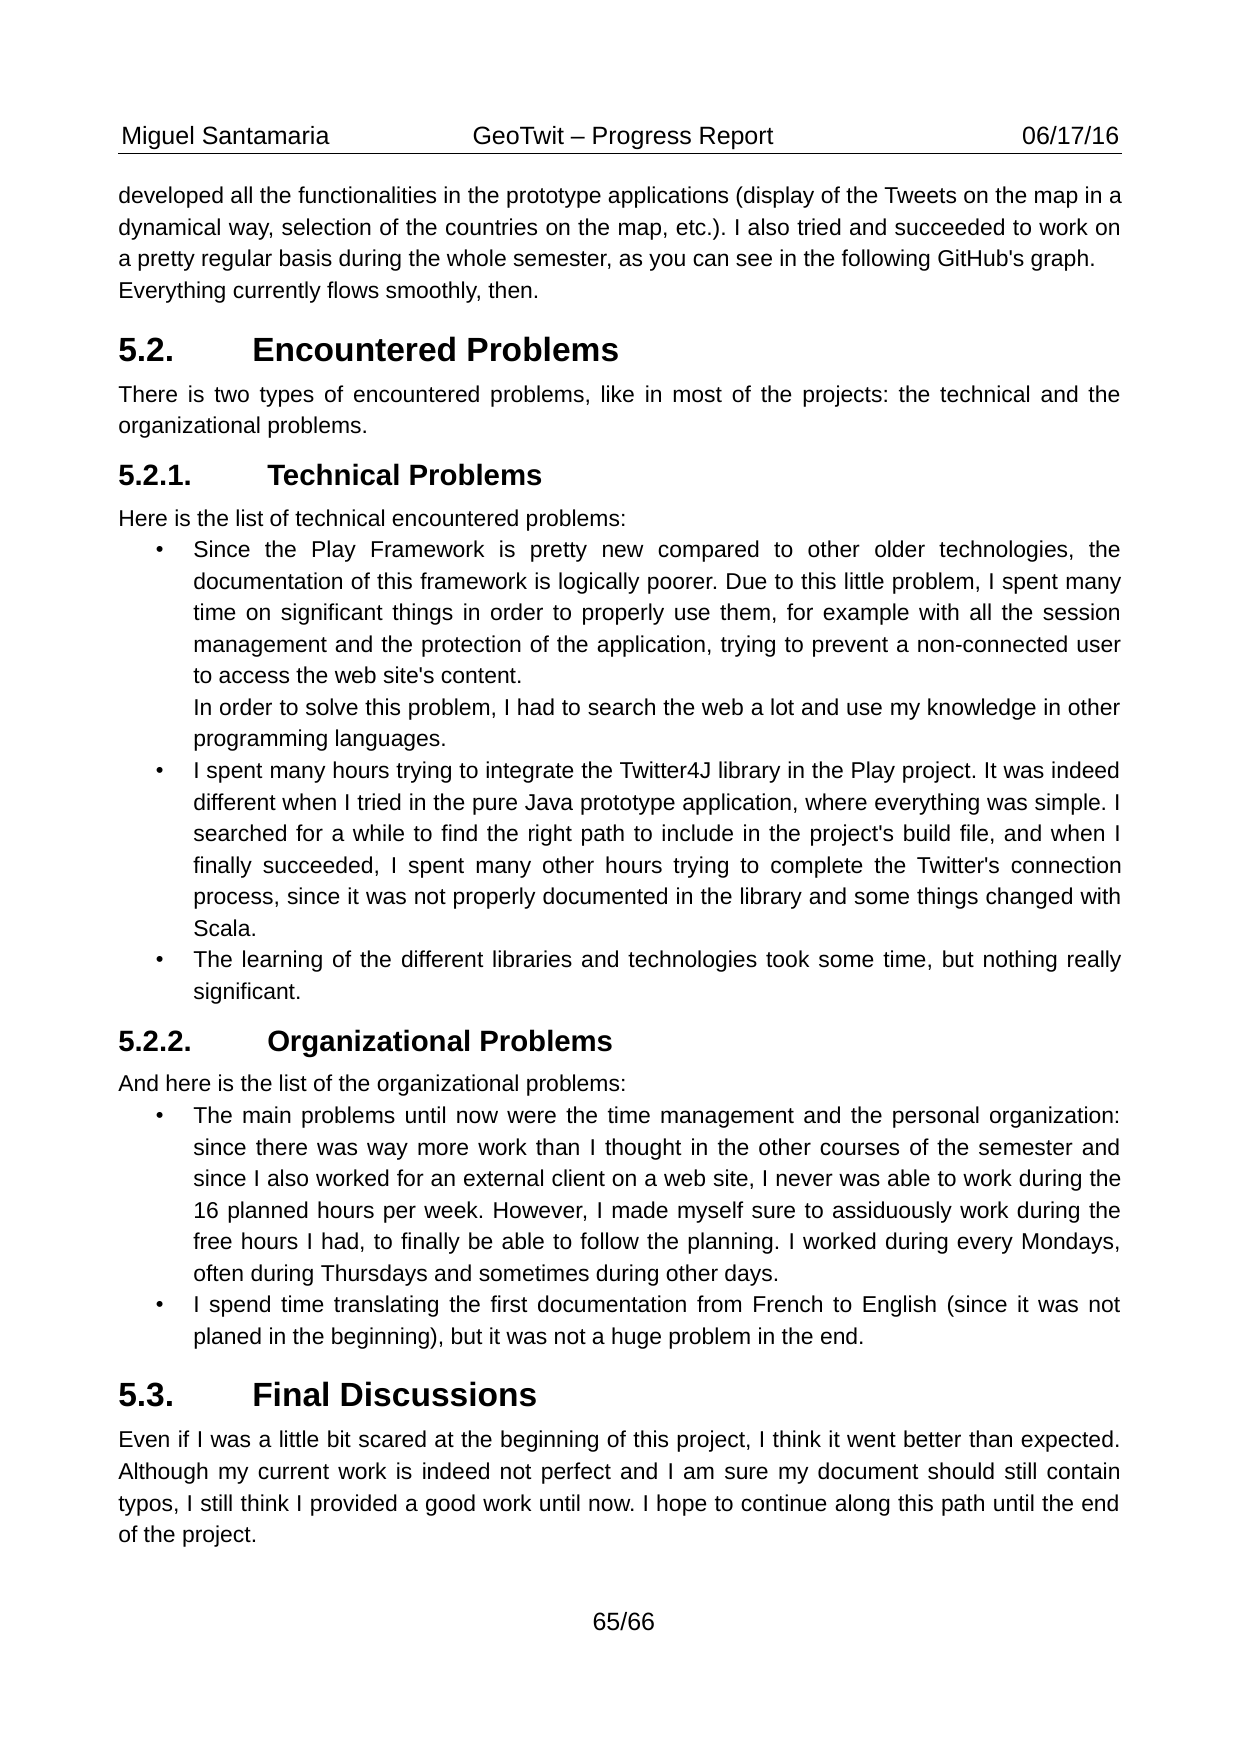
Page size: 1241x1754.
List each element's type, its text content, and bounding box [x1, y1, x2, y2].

text Here is the list of technical encountered problems: [118, 504, 1122, 531]
text There is two types of encountered problems, like in most of the projects: the technical and the organizational problems. [118, 381, 1122, 438]
text Even if I was a little bit scared at the beginning of this project, I think it went better than expected. Although my current work is indeed not perfect and I am sure my document should still contain typos, I still think I provided a good work until now. I hope to continue along this path until the end of the project. [118, 1426, 1122, 1547]
subtitle Organizational Problems [118, 1024, 1122, 1058]
subtitle Final Discussions [118, 1375, 1122, 1414]
list In order to solve this problem, I had to search the web a lot and use my knowledge in other programming languages. [156, 694, 1122, 752]
text And here is the list of the organizational problems: [118, 1070, 1122, 1097]
text developed all the functionalities in the prototype applications (display of the Tweets on the map in a dynamical way, selection of the countries on the map, etc.). I also tried and succeeded to work on a pretty regular basis during the whole semester, as you can see in the following GitHub's graph. [118, 182, 1122, 272]
list I spent many hours trying to integrate the Twitter4J library in the Play project. It was indeed different when I tried in the pure Java prototype application, where everything was simple. I searched for a while to find the right path to include in the project's build file, and when I finally succeeded, I spent many other hours trying to complete the Twitter's connection process, since it was not properly documented in the library and some things changed with Scala. [156, 757, 1122, 941]
list Since the Play Framework is pretty new compared to other older technologies, the documentation of this framework is logically poorer. Due to this little problem, I spent many time on significant things in order to properly use them, for example with all the session management and the protection of the application, trying to prevent a non-connected user to access the web site's content. [156, 536, 1122, 689]
subtitle Technical Problems [118, 458, 1122, 492]
list I spend time translating the first documentation from French to English (since it was not planed in the beginning), but it was not a huge problem in the end. [156, 1291, 1122, 1349]
list The learning of the different libraries and technologies took some time, but nothing really significant. [156, 946, 1122, 1004]
text Everything currently flows smoothly, then. [118, 277, 1122, 303]
list The main problems until now were the time management and the personal organization: since there was way more work than I thought in the other courses of the semester and since I also worked for an external client on a web site, I never was able to work during the 16 planned hours per week. However, I made myself sure to assiduously work during the free hours I had, to finally be able to follow the planning. I worked during every Mondays, often during Thursdays and sometimes during other days. [156, 1102, 1122, 1286]
subtitle Encountered Problems [118, 329, 1122, 368]
